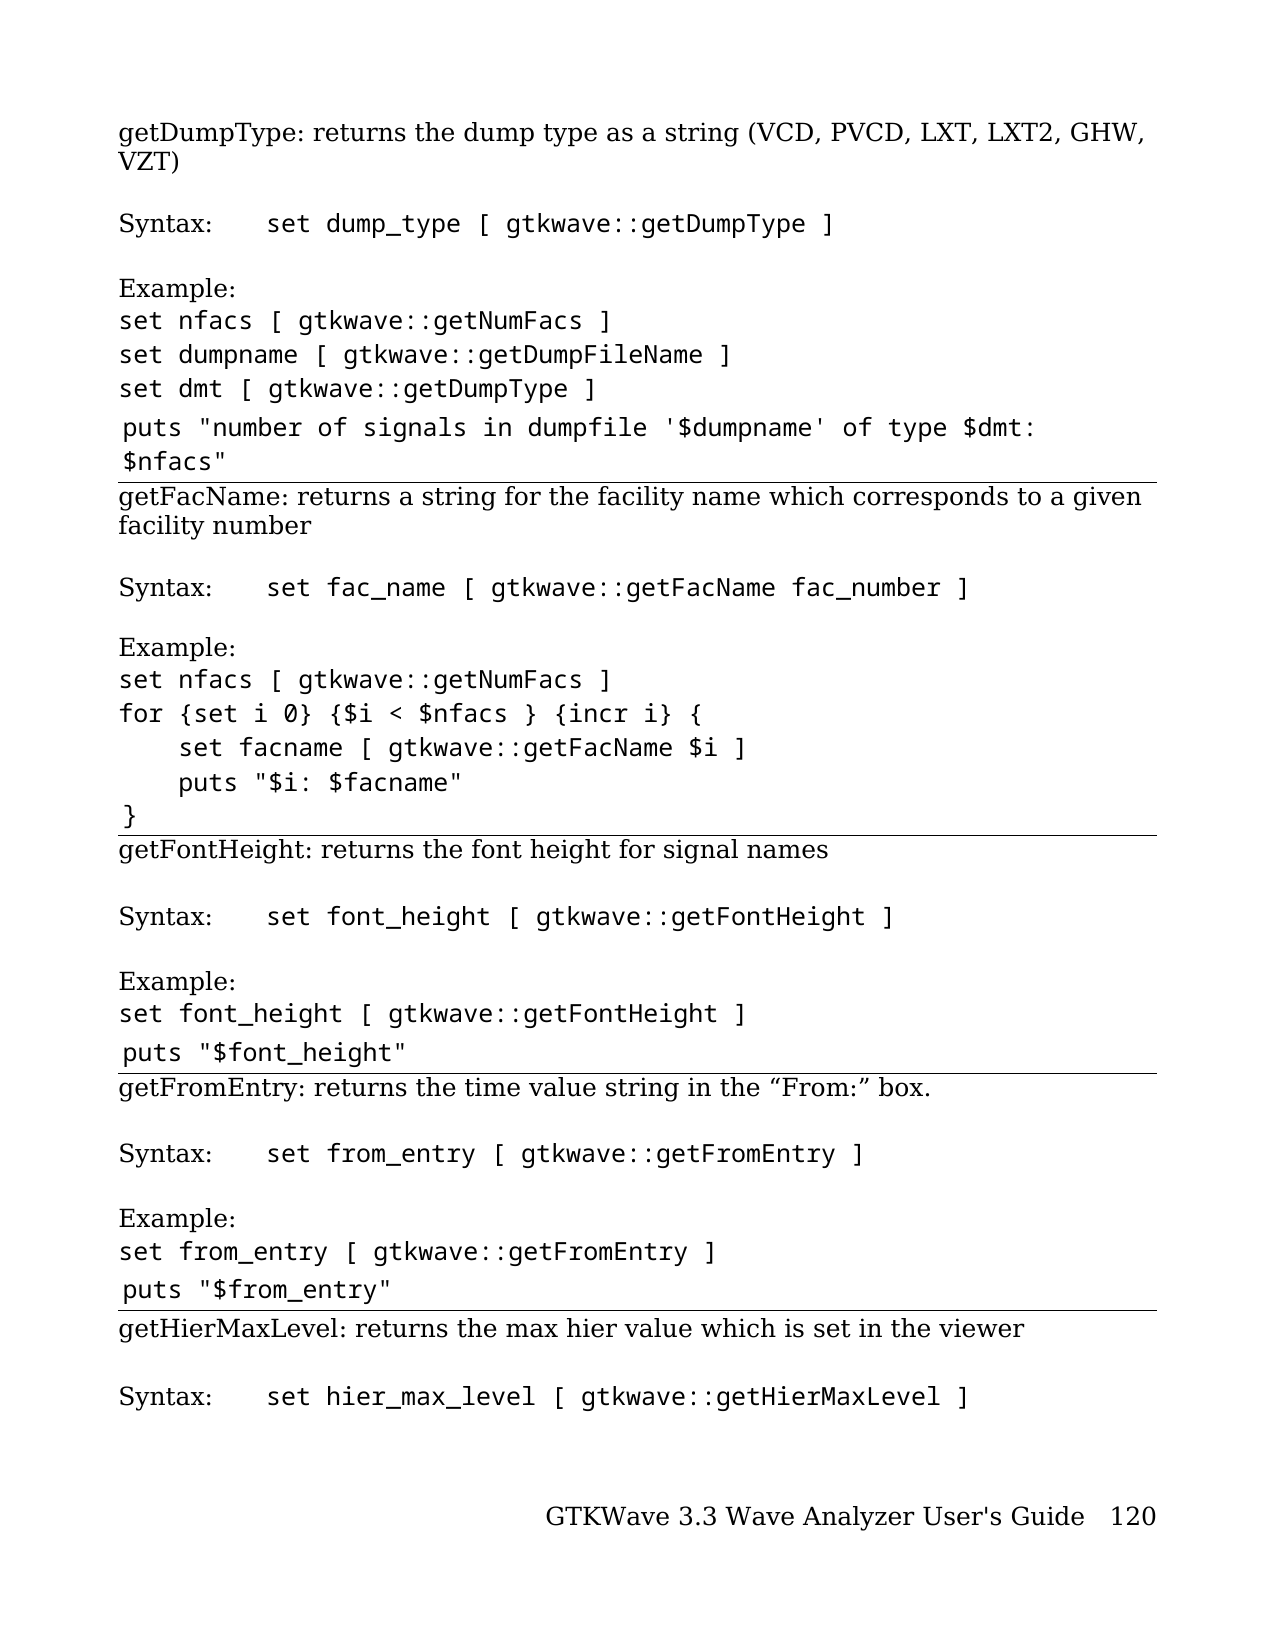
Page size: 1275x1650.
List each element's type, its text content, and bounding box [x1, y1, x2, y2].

text set font_height [ gtkwave::getFontHeight ] [118, 996, 1157, 1030]
text puts "$i: $facname" [118, 764, 1157, 798]
text getHierMaxLevel: returns the max hier value which is set in the viewer [118, 1311, 1157, 1344]
text Syntax: set from_entry [ gtkwave::getFromEntry ] [118, 1136, 1157, 1170]
text puts "$font_height" [118, 1030, 1157, 1073]
text set nfacs [ gtkwave::getNumFacs ] [118, 662, 1157, 696]
text Example: [118, 1204, 1157, 1233]
text } [118, 798, 1157, 835]
text Example: [118, 967, 1157, 996]
text set dmt [ gtkwave::getDumpType ] [118, 371, 1157, 405]
text getFontHeight: returns the font height for signal names [118, 836, 1157, 864]
text getFromEntry: returns the time value string in the “From:” box. [118, 1074, 1157, 1102]
text set from_entry [ gtkwave::getFromEntry ] [118, 1233, 1157, 1267]
text Syntax: set fac_name [ gtkwave::getFacName fac_number ] [118, 569, 1157, 604]
text set dumpname [ gtkwave::getDumpFileName ] [118, 337, 1157, 371]
text getFacName: returns a string for the facility name which corresponds to a given facility number [118, 483, 1157, 540]
text for {set i 0} {$i < $nfacs } {incr i} { [118, 696, 1157, 730]
text puts "number of signals in dumpfile '$dumpname' of type $dmt: $nfacs" [118, 405, 1157, 482]
text Example: [118, 633, 1157, 662]
text getDumpType: returns the dump type as a string (VCD, PVCD, LXT, LXT2, GHW, VZT) [118, 118, 1157, 176]
text puts "$from_entry" [118, 1267, 1157, 1310]
text set nfacs [ gtkwave::getNumFacs ] [118, 303, 1157, 337]
text Syntax: set font_height [ gtkwave::getFontHeight ] [118, 899, 1157, 933]
text Example: [118, 274, 1157, 303]
text Syntax: set hier_max_level [ gtkwave::getHierMaxLevel ] [118, 1378, 1157, 1413]
text set facname [ gtkwave::getFacName $i ] [118, 730, 1157, 764]
text Syntax: set dump_type [ gtkwave::getDumpType ] [118, 206, 1157, 240]
